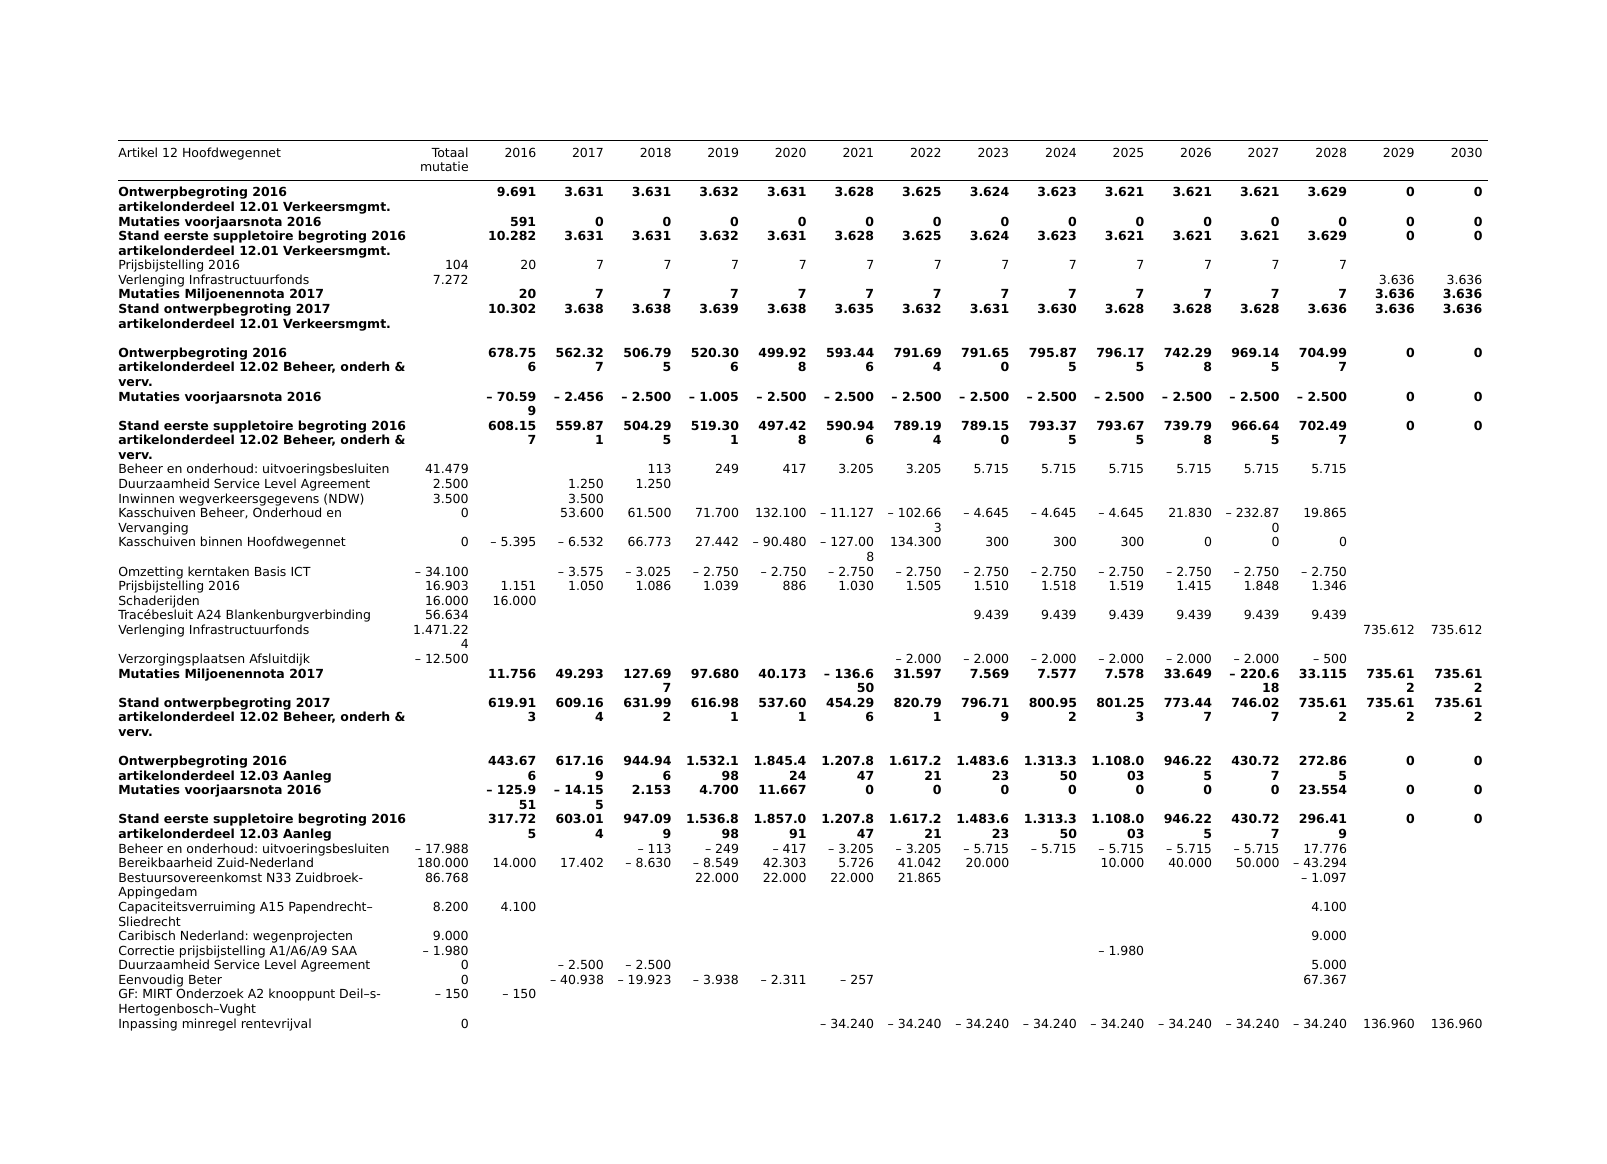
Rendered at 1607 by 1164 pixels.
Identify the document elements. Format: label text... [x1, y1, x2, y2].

table_cell [610, 944, 677, 958]
table_cell [947, 871, 1015, 900]
table_cell 3.500 [407, 492, 474, 506]
table_cell – 3.575 [542, 565, 609, 579]
table_cell – 4.645 [1015, 506, 1082, 535]
table_cell 22.000 [677, 871, 744, 900]
table_cell – 2.500 [610, 958, 677, 973]
table_cell [610, 740, 677, 754]
table_cell [880, 623, 947, 652]
table_cell – 150 [407, 988, 474, 1017]
table_header 2021 [812, 141, 880, 179]
table_cell Beheer en onderhoud: uitvoeringsbesluiten [118, 463, 407, 477]
table_cell [812, 740, 880, 754]
table_cell [407, 288, 474, 302]
table_cell [407, 215, 474, 229]
table_cell 793.375 [1015, 419, 1082, 462]
table_cell 3.628 [1218, 302, 1285, 331]
table_cell – 2.750 [880, 565, 947, 579]
table_cell 5.715 [1285, 463, 1353, 477]
table_cell 3.632 [677, 229, 744, 258]
table_cell Schaderijden [118, 594, 407, 608]
table_cell [880, 608, 947, 623]
table_cell – 2.750 [745, 565, 812, 579]
table_cell 0 [1285, 535, 1353, 564]
table_cell 800.952 [1015, 696, 1082, 739]
table_cell [1420, 929, 1488, 944]
table_cell [947, 594, 1015, 608]
table_cell [1420, 842, 1488, 856]
table_cell 537.601 [745, 696, 812, 739]
table_cell Capaciteitsverruiming A15 Papendrecht–Sliedrecht [118, 900, 407, 929]
table_cell Mutaties Miljoenennota 2017 [118, 288, 407, 302]
table_cell 7 [1285, 258, 1353, 273]
table_cell [474, 944, 542, 958]
table_cell 0 [880, 215, 947, 229]
table_cell 746.027 [1218, 696, 1285, 739]
table_cell – 2.500 [745, 390, 812, 419]
table_cell 617.169 [542, 754, 609, 783]
table_cell [880, 973, 947, 987]
table_cell – 2.500 [1015, 390, 1082, 419]
table_cell [880, 273, 947, 287]
table_cell [1083, 477, 1150, 492]
table_cell [474, 492, 542, 506]
table_cell – 4.645 [947, 506, 1015, 535]
table_cell [1015, 492, 1082, 506]
table_cell – 2.000 [1015, 652, 1082, 667]
table_cell [1420, 871, 1488, 900]
table_cell 0 [1420, 419, 1488, 462]
table_cell Ontwerpbegroting 2016 artikelonderdeel 12.03 Aanleg [118, 754, 407, 783]
table_cell – 14.155 [542, 783, 609, 812]
table_cell 3.621 [1083, 181, 1150, 214]
table_cell [407, 667, 474, 696]
table_cell – 2.750 [1218, 565, 1285, 579]
table_cell [947, 273, 1015, 287]
table_cell 590.946 [812, 419, 880, 462]
table_cell 773.447 [1150, 696, 1218, 739]
table_cell 136.960 [1420, 1017, 1488, 1031]
table_cell 7 [880, 258, 947, 273]
table_cell 3.500 [542, 492, 609, 506]
table_cell [745, 492, 812, 506]
table_cell [542, 929, 609, 944]
table_cell – 2.500 [610, 390, 677, 419]
table_cell [1083, 958, 1150, 973]
table_cell 5.726 [812, 856, 880, 871]
table_cell 0 [812, 783, 880, 812]
table_cell [745, 623, 812, 652]
table_cell 113 [610, 463, 677, 477]
table_cell Kasschuiven binnen Hoofdwegennet [118, 535, 407, 564]
table_cell [1420, 740, 1488, 754]
table_cell Inwinnen wegverkeersgegevens (NDW) [118, 492, 407, 506]
table_cell 454.296 [812, 696, 880, 739]
table_cell [1353, 871, 1420, 900]
table_cell 1.505 [880, 579, 947, 594]
table_cell 0 [407, 506, 474, 535]
table_cell [1420, 944, 1488, 958]
table_cell [812, 988, 880, 1017]
table_cell 886 [745, 579, 812, 594]
table_cell [1083, 929, 1150, 944]
table_cell [1015, 973, 1082, 987]
table_cell 296.419 [1285, 813, 1353, 842]
table_cell GF: MIRT Onderzoek A2 knooppunt Deil–s-Hertogenbosch–Vught [118, 988, 407, 1017]
table_cell [677, 492, 744, 506]
table_cell Stand eerste suppletoire begroting 2016 artikelonderdeel 12.01 Verkeersmgmt. [118, 229, 407, 258]
table_cell [610, 608, 677, 623]
table_cell 3.631 [542, 181, 609, 214]
table_cell 704.997 [1285, 346, 1353, 389]
table_cell Mutaties Miljoenennota 2017 [118, 667, 407, 696]
table_cell 41.479 [407, 463, 474, 477]
table_cell 520.306 [677, 346, 744, 389]
table_cell [407, 302, 474, 331]
table_header 2029 [1353, 141, 1420, 179]
table_cell [1285, 944, 1353, 958]
table_cell [812, 944, 880, 958]
table_cell 0 [1353, 346, 1420, 389]
table_cell 1.108.003 [1083, 754, 1150, 783]
table_cell [1150, 623, 1218, 652]
table_cell 608.157 [474, 419, 542, 462]
table_cell 3.205 [812, 463, 880, 477]
table_cell [1015, 958, 1082, 973]
table_cell – 2.750 [812, 565, 880, 579]
table_cell 619.913 [474, 696, 542, 739]
table_cell 0 [947, 215, 1015, 229]
table_cell Bereikbaarheid Zuid-Nederland [118, 856, 407, 871]
table_cell [947, 477, 1015, 492]
table_cell 0 [1353, 813, 1420, 842]
table_cell 3.629 [1285, 229, 1353, 258]
table_cell 3.631 [610, 181, 677, 214]
table_cell – 17.988 [407, 842, 474, 856]
table_cell 2.500 [407, 477, 474, 492]
table_cell [610, 331, 677, 346]
table_cell [1420, 492, 1488, 506]
table_cell [542, 594, 609, 608]
table_cell – 1.005 [677, 390, 744, 419]
table_cell 4.100 [474, 900, 542, 929]
table_cell – 19.923 [610, 973, 677, 987]
table_cell [1420, 463, 1488, 477]
table_cell 86.768 [407, 871, 474, 900]
table_cell 1.151 [474, 579, 542, 594]
table_cell 3.629 [1285, 181, 1353, 214]
table_cell – 127.008 [812, 535, 880, 564]
table_cell 0 [1015, 215, 1082, 229]
table_cell 22.000 [812, 871, 880, 900]
table_cell [677, 958, 744, 973]
table_cell Tracébesluit A24 Blankenburgverbinding [118, 608, 407, 623]
table_cell 0 [745, 215, 812, 229]
table_cell [1353, 929, 1420, 944]
table_cell 0 [1285, 215, 1353, 229]
table_cell [1353, 608, 1420, 623]
table_cell [1150, 594, 1218, 608]
table_cell – 2.750 [947, 565, 1015, 579]
table_cell [1353, 579, 1420, 594]
table_cell 742.298 [1150, 346, 1218, 389]
table_cell – 8.630 [610, 856, 677, 871]
table_cell 20.000 [947, 856, 1015, 871]
table_cell – 5.715 [1150, 842, 1218, 856]
table_cell [1353, 652, 1420, 667]
table_cell 49.293 [542, 667, 609, 696]
table_cell [880, 944, 947, 958]
table_cell [1015, 944, 1082, 958]
table_cell 97.680 [677, 667, 744, 696]
table_cell [1150, 900, 1218, 929]
table_cell 3.638 [610, 302, 677, 331]
table_cell 3.624 [947, 229, 1015, 258]
table_cell [947, 958, 1015, 973]
table_cell 7.578 [1083, 667, 1150, 696]
table_cell 0 [677, 215, 744, 229]
table_cell – 2.456 [542, 390, 609, 419]
table_cell 3.631 [745, 229, 812, 258]
table_cell – 43.294 [1285, 856, 1353, 871]
table_header 2027 [1218, 141, 1285, 179]
table_cell 9.439 [1285, 608, 1353, 623]
table_cell [812, 477, 880, 492]
table_cell [1285, 331, 1353, 346]
table_cell – 34.240 [812, 1017, 880, 1031]
table_cell 31.597 [880, 667, 947, 696]
table_cell 0 [812, 215, 880, 229]
table_cell [745, 477, 812, 492]
table_cell 789.150 [947, 419, 1015, 462]
table_cell – 6.532 [542, 535, 609, 564]
table_cell 7 [677, 288, 744, 302]
table_cell [542, 740, 609, 754]
table_cell 966.645 [1218, 419, 1285, 462]
table_cell [1420, 506, 1488, 535]
table_cell – 5.715 [1083, 842, 1150, 856]
table_cell [474, 623, 542, 652]
table_cell 0 [407, 958, 474, 973]
table_cell 180.000 [407, 856, 474, 871]
table_cell [542, 331, 609, 346]
table_cell [1150, 740, 1218, 754]
table_cell [407, 783, 474, 812]
table_cell [1015, 594, 1082, 608]
table_cell 0 [1015, 783, 1082, 812]
table_header Artikel 12 Hoofdwegennet [118, 141, 407, 179]
table_cell – 1.980 [1083, 944, 1150, 958]
table_cell 0 [407, 973, 474, 987]
table_cell [474, 331, 542, 346]
table_cell [1353, 842, 1420, 856]
table_cell [1218, 973, 1285, 987]
table_cell [1015, 988, 1082, 1017]
table_cell [407, 390, 474, 419]
table_cell [474, 929, 542, 944]
table_cell [407, 740, 474, 754]
table_cell – 2.000 [947, 652, 1015, 667]
table_cell [812, 331, 880, 346]
table_cell – 2.750 [1083, 565, 1150, 579]
table_cell [1083, 594, 1150, 608]
table_cell 16.000 [474, 594, 542, 608]
table_cell [1420, 579, 1488, 594]
table_cell – 500 [1285, 652, 1353, 667]
table_cell [118, 331, 407, 346]
table_cell [474, 477, 542, 492]
table_cell – 2.500 [1083, 390, 1150, 419]
table_cell – 5.715 [1015, 842, 1082, 856]
table_cell 300 [1083, 535, 1150, 564]
table_cell [610, 492, 677, 506]
table_cell [474, 740, 542, 754]
table_cell 0 [1420, 215, 1488, 229]
table_cell [1353, 900, 1420, 929]
table_cell [407, 754, 474, 783]
table_cell 735.612 [1353, 623, 1420, 652]
table_cell – 2.500 [1150, 390, 1218, 419]
table_cell [1420, 652, 1488, 667]
table_cell [118, 740, 407, 754]
table_cell 3.630 [1015, 302, 1082, 331]
table_cell 593.446 [812, 346, 880, 389]
table_cell [1015, 477, 1082, 492]
table_cell 0 [1420, 346, 1488, 389]
table_cell – 11.127 [812, 506, 880, 535]
table_cell [1285, 623, 1353, 652]
table_cell – 4.645 [1083, 506, 1150, 535]
table_cell [1083, 623, 1150, 652]
table_cell – 232.870 [1218, 506, 1285, 535]
table_cell [1150, 331, 1218, 346]
table_cell 21.830 [1150, 506, 1218, 535]
table_cell 9.439 [1015, 608, 1082, 623]
table_cell – 5.395 [474, 535, 542, 564]
table_cell 317.725 [474, 813, 542, 842]
table_cell – 1.980 [407, 944, 474, 958]
table_cell [1150, 973, 1218, 987]
table_cell [542, 900, 609, 929]
table_cell 0 [610, 215, 677, 229]
table_cell [1150, 273, 1218, 287]
table_cell [542, 608, 609, 623]
table_cell [610, 273, 677, 287]
table_cell – 3.938 [677, 973, 744, 987]
table_cell 1.617.221 [880, 754, 947, 783]
table_cell [812, 492, 880, 506]
table_cell [1420, 988, 1488, 1017]
table_cell 33.115 [1285, 667, 1353, 696]
table_cell 795.875 [1015, 346, 1082, 389]
table_cell – 113 [610, 842, 677, 856]
table_cell [1353, 856, 1420, 871]
table_cell [677, 477, 744, 492]
table_cell 3.628 [812, 181, 880, 214]
table_cell [745, 740, 812, 754]
table_header 2018 [610, 141, 677, 179]
table_cell [610, 900, 677, 929]
table_cell 9.439 [1218, 608, 1285, 623]
table_cell [880, 331, 947, 346]
table_cell Beheer en onderhoud: uitvoeringsbesluiten [118, 842, 407, 856]
table_cell 21.865 [880, 871, 947, 900]
table_cell 0 [1083, 783, 1150, 812]
table_cell [1420, 258, 1488, 273]
table_cell [677, 608, 744, 623]
table_cell 0 [1083, 215, 1150, 229]
table_cell 791.694 [880, 346, 947, 389]
table_cell – 102.663 [880, 506, 947, 535]
table_cell Bestuursovereenkomst N33 Zuidbroek-Appingedam [118, 871, 407, 900]
table_cell [1420, 973, 1488, 987]
table_cell 7 [610, 258, 677, 273]
table_cell – 2.500 [1218, 390, 1285, 419]
table_cell 1.518 [1015, 579, 1082, 594]
table_cell 1.250 [610, 477, 677, 492]
table_cell – 12.500 [407, 652, 474, 667]
table_cell 443.676 [474, 754, 542, 783]
table_cell 17.402 [542, 856, 609, 871]
table_cell 735.612 [1420, 623, 1488, 652]
table_cell [1218, 988, 1285, 1017]
table_cell 7.577 [1015, 667, 1082, 696]
table_cell 7 [677, 258, 744, 273]
table_cell [474, 652, 542, 667]
table_cell 9.439 [1083, 608, 1150, 623]
table_cell 40.173 [745, 667, 812, 696]
table_cell [1083, 492, 1150, 506]
table_cell [1353, 594, 1420, 608]
table_cell 3.621 [1150, 181, 1218, 214]
table_cell 300 [1015, 535, 1082, 564]
table_cell [677, 740, 744, 754]
table_cell Mutaties voorjaarsnota 2016 [118, 783, 407, 812]
table_cell [610, 594, 677, 608]
table_cell [677, 594, 744, 608]
table_cell 3.631 [610, 229, 677, 258]
table_cell [1353, 463, 1420, 477]
table_cell Prijsbijstelling 2016 [118, 579, 407, 594]
table_cell 61.500 [610, 506, 677, 535]
table_cell 5.715 [947, 463, 1015, 477]
table_cell [947, 623, 1015, 652]
table_cell 3.636 [1353, 273, 1420, 287]
table_cell 739.798 [1150, 419, 1218, 462]
table_cell [812, 929, 880, 944]
table_cell – 417 [745, 842, 812, 856]
table_cell – 70.599 [474, 390, 542, 419]
table_cell [1218, 929, 1285, 944]
table_cell [1218, 623, 1285, 652]
table_cell – 2.500 [880, 390, 947, 419]
table_cell 0 [407, 1017, 474, 1031]
table_cell [407, 419, 474, 462]
table_cell 417 [745, 463, 812, 477]
table_cell 136.960 [1353, 1017, 1420, 1031]
table_cell [407, 229, 474, 258]
table_cell 506.795 [610, 346, 677, 389]
table_cell 946.225 [1150, 754, 1218, 783]
table_cell 7.569 [947, 667, 1015, 696]
table_cell 7 [610, 288, 677, 302]
table_cell [407, 813, 474, 842]
table_cell Stand eerste suppletoire begroting 2016 artikelonderdeel 12.03 Aanleg [118, 813, 407, 842]
table_cell [745, 958, 812, 973]
table_cell 16.000 [407, 594, 474, 608]
table_cell [474, 273, 542, 287]
table_cell 609.164 [542, 696, 609, 739]
table_cell 67.367 [1285, 973, 1353, 987]
table_cell [542, 944, 609, 958]
table_cell 1.519 [1083, 579, 1150, 594]
table_cell [677, 929, 744, 944]
table_cell 127.697 [610, 667, 677, 696]
table_cell – 5.715 [1218, 842, 1285, 856]
table_cell [880, 492, 947, 506]
table_cell [1015, 331, 1082, 346]
table_cell [1285, 492, 1353, 506]
table_cell [474, 565, 542, 579]
table_cell 603.014 [542, 813, 609, 842]
table_header 2023 [947, 141, 1015, 179]
table_header 2025 [1083, 141, 1150, 179]
table_cell 17.776 [1285, 842, 1353, 856]
table_cell 3.639 [677, 302, 744, 331]
table_cell 1.857.091 [745, 813, 812, 842]
table_cell [1218, 900, 1285, 929]
table_cell 3.623 [1015, 181, 1082, 214]
table_cell 1.039 [677, 579, 744, 594]
table_cell 7 [947, 258, 1015, 273]
table_cell – 34.240 [1285, 1017, 1353, 1031]
table_cell 801.253 [1083, 696, 1150, 739]
table_cell [1218, 492, 1285, 506]
table_cell [1083, 871, 1150, 900]
table_cell [1420, 900, 1488, 929]
table_cell 3.636 [1420, 288, 1488, 302]
table_cell 3.631 [745, 181, 812, 214]
table_cell [407, 331, 474, 346]
table_cell [1420, 331, 1488, 346]
table_cell 3.638 [542, 302, 609, 331]
table_cell [1353, 477, 1420, 492]
table_cell 0 [1420, 754, 1488, 783]
table_cell [474, 463, 542, 477]
table_cell [407, 696, 474, 739]
table_header 2030 [1420, 141, 1488, 179]
table_cell 3.635 [812, 302, 880, 331]
table_cell Caribisch Nederland: wegenprojecten [118, 929, 407, 944]
table_cell – 34.240 [1218, 1017, 1285, 1031]
table_cell 7 [880, 288, 947, 302]
table_cell 134.300 [880, 535, 947, 564]
table_cell 616.981 [677, 696, 744, 739]
table_cell 3.636 [1353, 288, 1420, 302]
table_cell 1.845.424 [745, 754, 812, 783]
table_cell 20 [474, 288, 542, 302]
table_cell – 90.480 [745, 535, 812, 564]
table_cell 947.099 [610, 813, 677, 842]
table_cell 1.207.847 [812, 754, 880, 783]
table_cell 1.536.898 [677, 813, 744, 842]
table_cell 3.621 [1218, 181, 1285, 214]
table_cell 5.715 [1015, 463, 1082, 477]
table_cell Correctie prijsbijstelling A1/A6/A9 SAA [118, 944, 407, 958]
table_cell [812, 900, 880, 929]
table_cell [1083, 740, 1150, 754]
table_cell 50.000 [1218, 856, 1285, 871]
table_cell [677, 623, 744, 652]
table_cell 1.471.224 [407, 623, 474, 652]
table_cell 1.483.623 [947, 754, 1015, 783]
table_cell 56.634 [407, 608, 474, 623]
table_cell 3.205 [880, 463, 947, 477]
table_cell 4.700 [677, 783, 744, 812]
table_cell [1150, 492, 1218, 506]
table_cell [1150, 477, 1218, 492]
table_cell 946.225 [1150, 813, 1218, 842]
table_cell 3.628 [1150, 302, 1218, 331]
table_cell – 34.240 [1015, 1017, 1082, 1031]
table_cell [880, 929, 947, 944]
table_cell – 34.240 [1150, 1017, 1218, 1031]
table_cell [1353, 973, 1420, 987]
table_cell [1353, 535, 1420, 564]
table_cell 9.439 [947, 608, 1015, 623]
table_cell 430.727 [1218, 813, 1285, 842]
table_cell Prijsbijstelling 2016 [118, 258, 407, 273]
table_cell – 249 [677, 842, 744, 856]
table_cell 3.628 [812, 229, 880, 258]
table_cell [812, 608, 880, 623]
table_cell 0 [1218, 535, 1285, 564]
table_cell 499.928 [745, 346, 812, 389]
table_cell 0 [1420, 181, 1488, 214]
table_cell 796.719 [947, 696, 1015, 739]
table_cell 1.250 [542, 477, 609, 492]
table_cell 7 [1150, 258, 1218, 273]
table_cell 3.636 [1353, 302, 1420, 331]
table_cell 2.153 [610, 783, 677, 812]
table_cell 7 [1150, 288, 1218, 302]
table_cell [1353, 740, 1420, 754]
table_cell 969.145 [1218, 346, 1285, 389]
table_cell 3.636 [1420, 273, 1488, 287]
table_header 2020 [745, 141, 812, 179]
table_cell 735.612 [1420, 667, 1488, 696]
table_cell [610, 623, 677, 652]
table_cell Duurzaamheid Service Level Agreement [118, 958, 407, 973]
table_cell – 2.000 [1083, 652, 1150, 667]
table_header 2024 [1015, 141, 1082, 179]
table_cell [880, 594, 947, 608]
table_cell [1150, 944, 1218, 958]
table_cell Inpassing minregel rentevrijval [118, 1017, 407, 1031]
table_cell 42.303 [745, 856, 812, 871]
table_cell – 2.500 [947, 390, 1015, 419]
table_cell [745, 1017, 812, 1031]
table_cell [1285, 740, 1353, 754]
table_cell 7 [947, 288, 1015, 302]
table_cell – 2.750 [1285, 565, 1353, 579]
table_cell [880, 900, 947, 929]
table_cell 1.108.003 [1083, 813, 1150, 842]
table_cell 5.715 [1218, 463, 1285, 477]
table_cell 0 [947, 783, 1015, 812]
table_cell [1218, 273, 1285, 287]
table_cell Mutaties voorjaarsnota 2016 [118, 390, 407, 419]
table_cell 7 [745, 288, 812, 302]
table_cell [1083, 273, 1150, 287]
table_cell – 1.097 [1285, 871, 1353, 900]
table_cell [610, 1017, 677, 1031]
table_cell [947, 492, 1015, 506]
table_cell [880, 988, 947, 1017]
table_cell 1.086 [610, 579, 677, 594]
table_cell 5.715 [1150, 463, 1218, 477]
table_cell [1015, 856, 1082, 871]
table_cell 793.675 [1083, 419, 1150, 462]
table_cell 0 [1353, 229, 1420, 258]
table_cell [745, 988, 812, 1017]
table_cell 9.691 [474, 181, 542, 214]
table_cell 19.865 [1285, 506, 1353, 535]
table_cell [880, 477, 947, 492]
table_cell 9.000 [1285, 929, 1353, 944]
table_cell [1353, 944, 1420, 958]
table_cell – 2.750 [677, 565, 744, 579]
table_cell 7 [745, 258, 812, 273]
table_cell 1.313.350 [1015, 813, 1082, 842]
table_cell [745, 608, 812, 623]
table_cell – 40.938 [542, 973, 609, 987]
table_cell 678.756 [474, 346, 542, 389]
table_cell 631.992 [610, 696, 677, 739]
table_cell – 150 [474, 988, 542, 1017]
table_cell – 3.025 [610, 565, 677, 579]
table_cell [677, 652, 744, 667]
table_cell 5.000 [1285, 958, 1353, 973]
table_cell 702.497 [1285, 419, 1353, 462]
table_cell Verlenging Infrastructuurfonds [118, 273, 407, 287]
table_cell 7 [1015, 288, 1082, 302]
table_cell 132.100 [745, 506, 812, 535]
table_cell – 2.311 [745, 973, 812, 987]
table_cell – 34.240 [1083, 1017, 1150, 1031]
table_cell 1.346 [1285, 579, 1353, 594]
table_cell Kasschuiven Beheer, Onderhoud en Vervanging [118, 506, 407, 535]
table_cell 300 [947, 535, 1015, 564]
table_header 2016 [474, 141, 542, 179]
table_cell 7 [812, 288, 880, 302]
table_cell 0 [1420, 783, 1488, 812]
table_cell [1083, 900, 1150, 929]
table_cell 3.638 [745, 302, 812, 331]
table_cell – 257 [812, 973, 880, 987]
table_cell 71.700 [677, 506, 744, 535]
table_cell [1015, 900, 1082, 929]
table_cell 0 [1353, 419, 1420, 462]
table_cell 7 [1218, 288, 1285, 302]
table_cell [1218, 871, 1285, 900]
table_cell 1.313.350 [1015, 754, 1082, 783]
table_cell [1353, 258, 1420, 273]
table_header 2022 [880, 141, 947, 179]
table_cell 0 [1353, 390, 1420, 419]
table_cell 10.282 [474, 229, 542, 258]
table_cell [1083, 331, 1150, 346]
table_cell 7 [1083, 288, 1150, 302]
table_cell [947, 944, 1015, 958]
table_cell 3.628 [1083, 302, 1150, 331]
table_cell [1218, 958, 1285, 973]
table_cell [880, 740, 947, 754]
table_cell 7 [542, 288, 609, 302]
table_header Totaal mutatie [407, 141, 474, 179]
table_cell 40.000 [1150, 856, 1218, 871]
table_cell 9.000 [407, 929, 474, 944]
table_cell [542, 273, 609, 287]
table_cell – 2.000 [1218, 652, 1285, 667]
table_cell [1083, 988, 1150, 1017]
table_cell 27.442 [677, 535, 744, 564]
table_cell – 34.100 [407, 565, 474, 579]
table_cell 735.612 [1353, 696, 1420, 739]
table_cell 1.617.221 [880, 813, 947, 842]
table_cell – 3.205 [880, 842, 947, 856]
table_cell 0 [1420, 813, 1488, 842]
table_cell Mutaties voorjaarsnota 2016 [118, 215, 407, 229]
table_cell 0 [1353, 181, 1420, 214]
table_cell 0 [542, 215, 609, 229]
table_cell [1218, 944, 1285, 958]
table_cell [407, 346, 474, 389]
table_cell [677, 900, 744, 929]
table_cell 0 [1353, 754, 1420, 783]
table_cell 3.631 [542, 229, 609, 258]
table_header 2019 [677, 141, 744, 179]
table_cell [474, 958, 542, 973]
table_cell [1218, 477, 1285, 492]
table_cell [1218, 594, 1285, 608]
table_cell 3.625 [880, 181, 947, 214]
table_cell [745, 331, 812, 346]
table_cell [542, 463, 609, 477]
table_cell Verlenging Infrastructuurfonds [118, 623, 407, 652]
table_cell 0 [880, 783, 947, 812]
table_cell 0 [407, 535, 474, 564]
table_cell [1015, 871, 1082, 900]
table_cell [880, 958, 947, 973]
table_cell [812, 958, 880, 973]
table_cell 820.791 [880, 696, 947, 739]
table_cell – 34.240 [947, 1017, 1015, 1031]
table_cell 3.636 [1285, 302, 1353, 331]
table_cell – 2.750 [1150, 565, 1218, 579]
table_cell [1353, 958, 1420, 973]
table_cell 735.612 [1353, 667, 1420, 696]
table_cell Ontwerpbegroting 2016 artikelonderdeel 12.02 Beheer, onderh & verv. [118, 346, 407, 389]
table_cell [474, 842, 542, 856]
table_cell 3.621 [1218, 229, 1285, 258]
table_cell [1150, 958, 1218, 973]
table_cell [474, 871, 542, 900]
table_cell [542, 988, 609, 1017]
table_cell [1353, 988, 1420, 1017]
table_cell Stand eerste suppletoire begroting 2016 artikelonderdeel 12.02 Beheer, onderh & verv. [118, 419, 407, 462]
table_cell [610, 652, 677, 667]
table_cell [610, 871, 677, 900]
table_cell [947, 900, 1015, 929]
table_cell – 2.500 [542, 958, 609, 973]
table_cell – 2.500 [1285, 390, 1353, 419]
table_cell 735.612 [1420, 696, 1488, 739]
table_cell 1.848 [1218, 579, 1285, 594]
table_cell 10.302 [474, 302, 542, 331]
table_cell [1285, 988, 1353, 1017]
table_cell [474, 506, 542, 535]
table_cell 789.194 [880, 419, 947, 462]
table_cell 104 [407, 258, 474, 273]
table_cell [1420, 856, 1488, 871]
table_cell 8.200 [407, 900, 474, 929]
table_cell 1.415 [1150, 579, 1218, 594]
table_cell 22.000 [745, 871, 812, 900]
table_cell [1083, 973, 1150, 987]
table_header 2028 [1285, 141, 1353, 179]
table_cell [947, 331, 1015, 346]
table_cell Ontwerpbegroting 2016 artikelonderdeel 12.01 Verkeersmgmt. [118, 181, 407, 214]
table_cell [1420, 594, 1488, 608]
table_cell Stand ontwerpbegroting 2017 artikelonderdeel 12.02 Beheer, onderh & verv. [118, 696, 407, 739]
table_cell [812, 273, 880, 287]
table_cell [1015, 623, 1082, 652]
table_cell [745, 652, 812, 667]
table_cell 0 [1353, 783, 1420, 812]
table_cell 0 [1353, 215, 1420, 229]
table_cell [1150, 988, 1218, 1017]
table_cell [812, 623, 880, 652]
table_cell [1150, 929, 1218, 944]
table_cell 430.727 [1218, 754, 1285, 783]
table_cell – 125.951 [474, 783, 542, 812]
table_cell – 8.549 [677, 856, 744, 871]
table_cell Omzetting kerntaken Basis ICT [118, 565, 407, 579]
table_cell 1.207.847 [812, 813, 880, 842]
table_cell [474, 973, 542, 987]
table_cell Eenvoudig Beter [118, 973, 407, 987]
table_cell 791.650 [947, 346, 1015, 389]
table_cell [1150, 871, 1218, 900]
table_cell 1.483.623 [947, 813, 1015, 842]
table_cell [1218, 740, 1285, 754]
table_cell 796.175 [1083, 346, 1150, 389]
table_cell 16.903 [407, 579, 474, 594]
table_cell [542, 652, 609, 667]
table_cell 4.100 [1285, 900, 1353, 929]
table_cell [474, 608, 542, 623]
table_cell [677, 944, 744, 958]
table_cell [542, 842, 609, 856]
table_cell – 3.205 [812, 842, 880, 856]
table_cell 562.327 [542, 346, 609, 389]
table_cell – 5.715 [947, 842, 1015, 856]
table_cell [745, 900, 812, 929]
table_cell – 2.000 [880, 652, 947, 667]
table_cell 3.621 [1150, 229, 1218, 258]
table_cell 0 [1150, 783, 1218, 812]
table_cell 53.600 [542, 506, 609, 535]
table_cell 14.000 [474, 856, 542, 871]
table_cell [677, 273, 744, 287]
table_cell 7.272 [407, 273, 474, 287]
table_cell 9.439 [1150, 608, 1218, 623]
table_cell 7 [812, 258, 880, 273]
table_cell 0 [1420, 229, 1488, 258]
table_cell [1420, 608, 1488, 623]
table_cell 1.030 [812, 579, 880, 594]
table_cell [947, 973, 1015, 987]
table_cell 11.667 [745, 783, 812, 812]
table_cell 10.000 [1083, 856, 1150, 871]
table_cell [947, 929, 1015, 944]
table_header 2026 [1150, 141, 1218, 179]
table_cell 3.632 [880, 302, 947, 331]
table_cell Duurzaamheid Service Level Agreement [118, 477, 407, 492]
table_cell 5.715 [1083, 463, 1150, 477]
table_cell [1420, 535, 1488, 564]
table_cell 272.865 [1285, 754, 1353, 783]
table_cell 0 [1150, 535, 1218, 564]
table_cell 3.621 [1083, 229, 1150, 258]
table_cell – 2.000 [1150, 652, 1218, 667]
table_cell [677, 1017, 744, 1031]
table_cell 7 [1218, 258, 1285, 273]
table_cell – 136.650 [812, 667, 880, 696]
table_cell [812, 594, 880, 608]
table_cell 23.554 [1285, 783, 1353, 812]
table_cell 7 [542, 258, 609, 273]
table_cell [745, 594, 812, 608]
table_cell 3.632 [677, 181, 744, 214]
table_cell 0 [1420, 390, 1488, 419]
table_cell 0 [1218, 783, 1285, 812]
table_cell [1285, 477, 1353, 492]
table_cell – 2.500 [812, 390, 880, 419]
table_cell [745, 944, 812, 958]
table_cell 1.510 [947, 579, 1015, 594]
table_cell 735.612 [1285, 696, 1353, 739]
table_cell 591 [474, 215, 542, 229]
table_cell [947, 740, 1015, 754]
table_cell 3.624 [947, 181, 1015, 214]
table_cell [1015, 929, 1082, 944]
table_cell [677, 331, 744, 346]
table_cell – 2.750 [1015, 565, 1082, 579]
table_cell 519.301 [677, 419, 744, 462]
table_cell 3.623 [1015, 229, 1082, 258]
table_cell 249 [677, 463, 744, 477]
table_cell 559.871 [542, 419, 609, 462]
table_header 2017 [542, 141, 609, 179]
table_cell [407, 181, 474, 214]
table_cell 11.756 [474, 667, 542, 696]
table_cell 41.042 [880, 856, 947, 871]
table_cell [1420, 565, 1488, 579]
table_cell [1353, 492, 1420, 506]
table_cell 0 [1218, 215, 1285, 229]
table_cell 7 [1285, 288, 1353, 302]
table_cell 0 [1150, 215, 1218, 229]
table_cell [1285, 594, 1353, 608]
table_cell [745, 929, 812, 944]
table_cell [1218, 331, 1285, 346]
table_cell 7 [1083, 258, 1150, 273]
table_cell [610, 988, 677, 1017]
table_cell 504.295 [610, 419, 677, 462]
table_cell [1420, 477, 1488, 492]
table_cell 944.946 [610, 754, 677, 783]
table_cell [1353, 331, 1420, 346]
table_cell [610, 929, 677, 944]
table_cell 33.649 [1150, 667, 1218, 696]
table_cell [542, 871, 609, 900]
table_cell 1.532.198 [677, 754, 744, 783]
table_cell 7 [1015, 258, 1082, 273]
table_cell 3.631 [947, 302, 1015, 331]
table_cell 20 [474, 258, 542, 273]
table_cell [1015, 740, 1082, 754]
table_cell – 34.240 [880, 1017, 947, 1031]
table_cell Verzorgingsplaatsen Afsluitdijk [118, 652, 407, 667]
table_cell [542, 623, 609, 652]
table_cell [1353, 565, 1420, 579]
table_cell 3.625 [880, 229, 947, 258]
table_cell [745, 273, 812, 287]
table_cell [542, 1017, 609, 1031]
table_cell [1353, 506, 1420, 535]
table_cell 1.050 [542, 579, 609, 594]
table_cell [474, 1017, 542, 1031]
table_cell Stand ontwerpbegroting 2017 artikelonderdeel 12.01 Verkeersmgmt. [118, 302, 407, 331]
table_cell [1285, 273, 1353, 287]
table_cell [947, 988, 1015, 1017]
table_cell [677, 988, 744, 1017]
table_cell 66.773 [610, 535, 677, 564]
table_cell 3.636 [1420, 302, 1488, 331]
table_cell – 220.618 [1218, 667, 1285, 696]
table_cell [812, 652, 880, 667]
table_cell [1015, 273, 1082, 287]
table_cell 497.428 [745, 419, 812, 462]
table_cell [1420, 958, 1488, 973]
